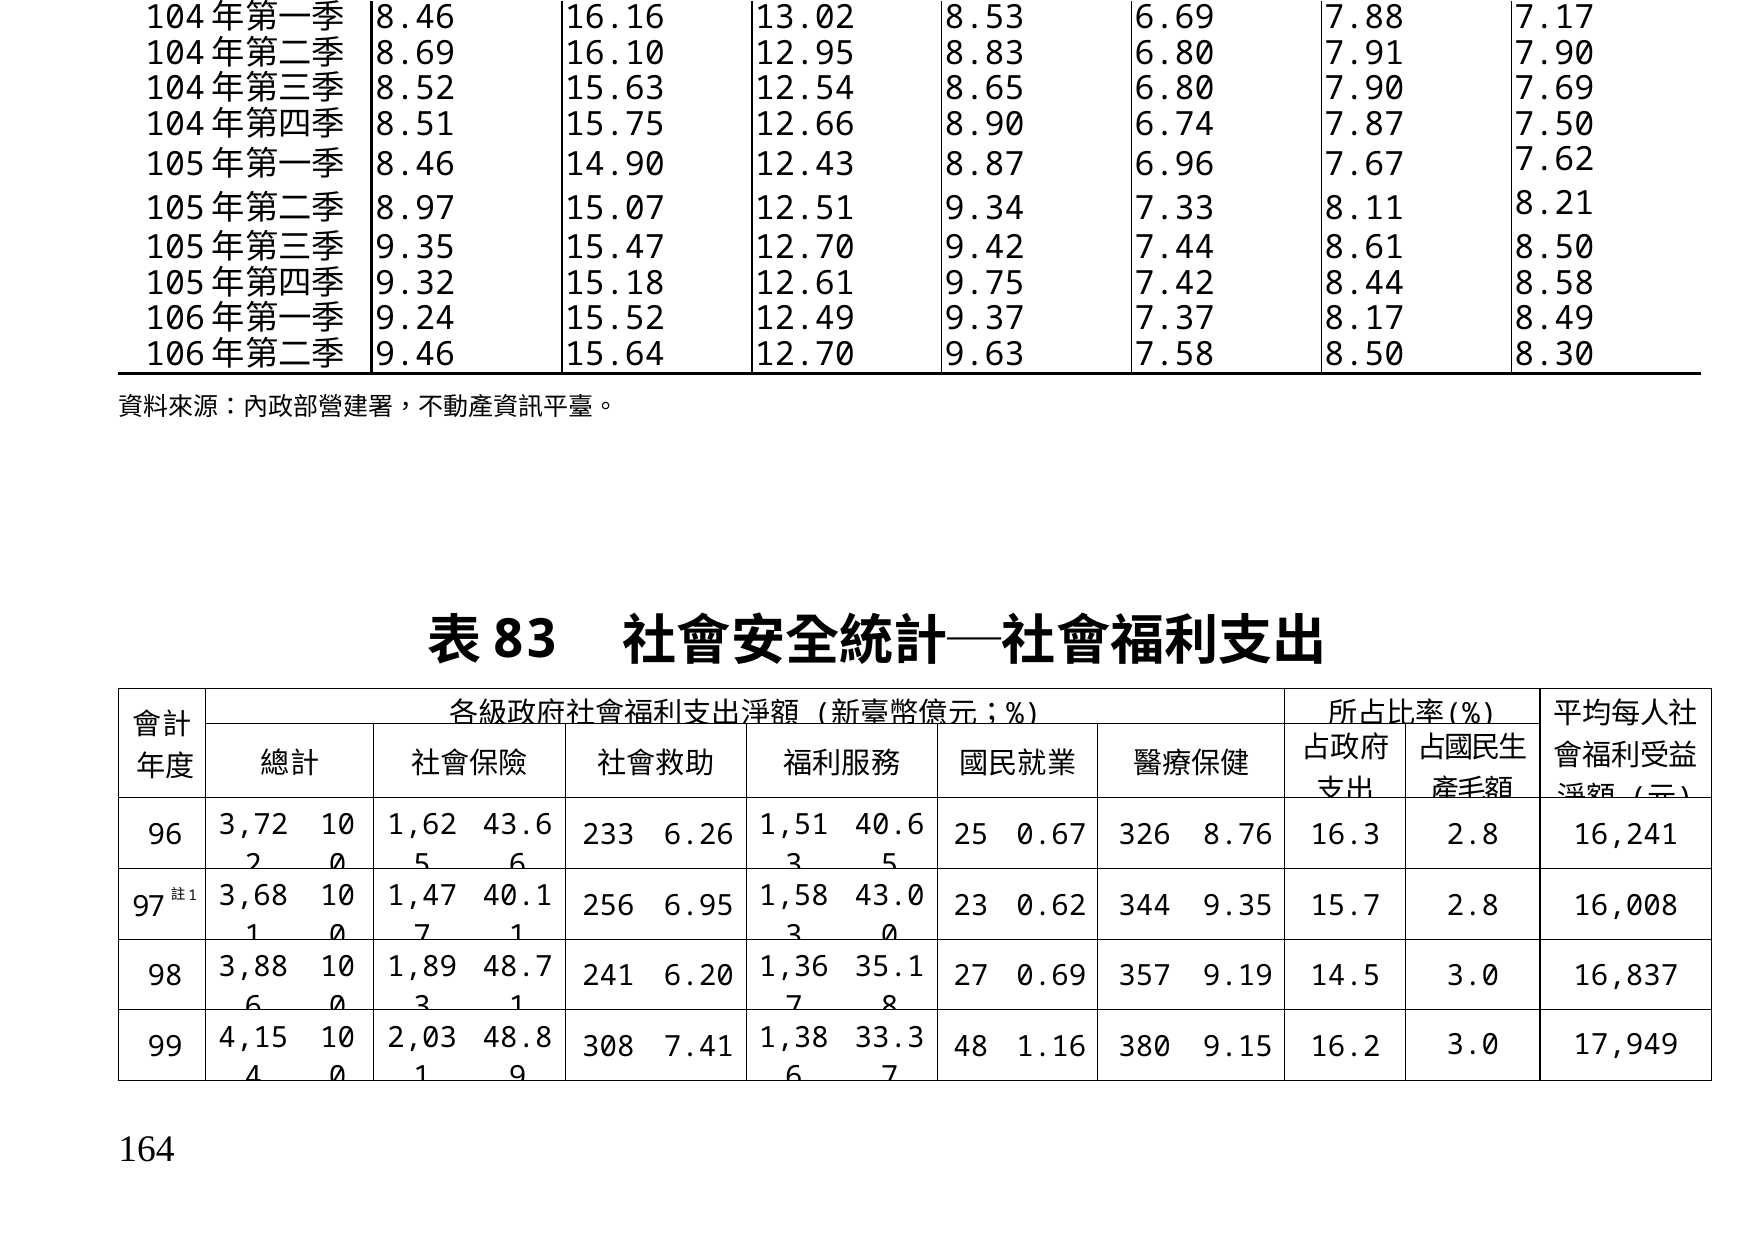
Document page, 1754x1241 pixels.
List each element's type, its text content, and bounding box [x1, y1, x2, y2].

table_header 平均每人社會福利受益淨額 (元) [1541, 689, 1711, 797]
table_cell 7.17 7.90 7.69 [1512, 1, 1701, 107]
table_cell 8.61 [1322, 231, 1511, 266]
subtitle 表83 社會安全統計─社會福利支出 [118, 563, 1636, 688]
table_cell 105年第二季 [118, 186, 370, 231]
table_cell 15.7 [1285, 869, 1405, 938]
table_cell 96 [119, 798, 205, 868]
table_cell 1,386 [747, 1010, 842, 1080]
table_cell 308 [566, 1010, 651, 1080]
table_cell 43.00 [842, 869, 937, 938]
table_cell 12.66 [753, 107, 941, 142]
table_cell 105年第三季 [118, 231, 370, 266]
table_cell 8.11 [1322, 186, 1511, 231]
table_cell 7.44 [1132, 231, 1321, 266]
table_cell 6.20 [651, 940, 746, 1009]
table_cell 16.16 16.10 15.63 [563, 1, 751, 107]
table_cell 7.33 [1132, 186, 1321, 231]
table_cell 16,241 [1541, 798, 1711, 868]
table_cell 2,031 [374, 1010, 469, 1080]
table_cell 1,625 [374, 798, 469, 868]
table_cell 106年第二季 [118, 337, 370, 372]
table_cell 8.44 [1322, 266, 1511, 301]
table_cell 233 [566, 798, 651, 868]
table_cell 104年第一季 104年第二季 104年第三季 [118, 1, 370, 107]
table_cell 7.37 [1132, 301, 1321, 337]
table_cell 8.50 [1322, 337, 1511, 372]
table_header 各級政府社會福利支出淨額 (新臺幣億元；%) [206, 689, 1284, 723]
table_cell 2.8 [1406, 869, 1539, 938]
table_cell 9.42 [942, 231, 1131, 266]
table_cell 48 [938, 1010, 1004, 1080]
table_cell 9.15 [1191, 1010, 1284, 1080]
table_cell 15.47 [563, 231, 751, 266]
table_cell 40.11 [470, 869, 565, 938]
table_cell 100 [301, 940, 373, 1009]
table_cell 8.58 [1512, 266, 1701, 301]
table_cell 3,886 [206, 940, 301, 1009]
table_cell 16,837 [1541, 940, 1711, 1009]
table_cell 9.19 [1191, 940, 1284, 1009]
table_cell 8.51 [373, 107, 561, 142]
table_cell 104年第四季 [118, 107, 370, 142]
table_cell 占政府支出 [1285, 724, 1405, 797]
table_cell 344 [1098, 869, 1191, 938]
table_cell 357 [1098, 940, 1191, 1009]
table_cell 9.46 [373, 337, 561, 372]
table_cell 醫療保健 [1098, 724, 1284, 797]
table_cell 12.49 [753, 301, 941, 337]
table_cell 0.69 [1004, 940, 1097, 1009]
table_cell 16.3 [1285, 798, 1405, 868]
table_cell 33.37 [842, 1010, 937, 1080]
table_cell 1,367 [747, 940, 842, 1009]
table_cell 12.70 [753, 337, 941, 372]
table_cell 3,681 [206, 869, 301, 938]
table_cell 總計 [206, 724, 373, 797]
table_cell 9.32 [373, 266, 561, 301]
table_cell 8.87 [942, 142, 1131, 186]
table_cell 1.16 [1004, 1010, 1097, 1080]
table_cell 3.0 [1406, 1010, 1539, 1080]
table_cell 6.96 [1132, 142, 1321, 186]
table_cell 14.5 [1285, 940, 1405, 1009]
table_cell 8.49 [1512, 301, 1701, 337]
table_cell 35.18 [842, 940, 937, 1009]
table_cell 8.76 [1191, 798, 1284, 868]
table_cell 12.51 [753, 186, 941, 231]
table_cell 1,583 [747, 869, 842, 938]
table_cell 17,949 [1541, 1010, 1711, 1080]
table_cell 98 [119, 940, 205, 1009]
table_cell 13.02 12.95 12.54 [753, 1, 941, 107]
table_cell 6.69 6.80 6.80 [1132, 1, 1321, 107]
table_cell 48.89 [470, 1010, 565, 1080]
table_cell 241 [566, 940, 651, 1009]
table_cell 27 [938, 940, 1004, 1009]
table_cell 8.46 8.69 8.52 [373, 1, 561, 107]
table_cell 2.8 [1406, 798, 1539, 868]
table_cell 8.53 8.83 8.65 [942, 1, 1131, 107]
table_cell 8.90 [942, 107, 1131, 142]
table_cell 256 [566, 869, 651, 938]
table_cell 8.97 [373, 186, 561, 231]
table_cell 9.35 [1191, 869, 1284, 938]
text 資料來源：內政部營建署，不動產資訊平臺。 [118, 387, 1551, 423]
table_cell 7.87 [1322, 107, 1511, 142]
table_cell 48.71 [470, 940, 565, 1009]
table_header 會計 年度 [119, 689, 205, 797]
table_cell 社會救助 [566, 724, 746, 797]
table_cell 8.21 [1512, 186, 1701, 231]
table_header 所占比率(%) [1285, 689, 1539, 723]
table_cell 16,008 [1541, 869, 1711, 938]
table_cell 15.18 [563, 266, 751, 301]
table_cell 1,513 [747, 798, 842, 868]
table_cell 15.52 [563, 301, 751, 337]
table_cell 社會保險 [374, 724, 565, 797]
table_cell 7.50 [1512, 107, 1701, 142]
table_cell 12.43 [753, 142, 941, 186]
table_cell 40.65 [842, 798, 937, 868]
table_cell 15.64 [563, 337, 751, 372]
table_cell 9.24 [373, 301, 561, 337]
table_cell 6.74 [1132, 107, 1321, 142]
table_cell 9.75 [942, 266, 1131, 301]
table_cell 國民就業 [938, 724, 1097, 797]
table_cell 105年第四季 [118, 266, 370, 301]
table_cell 8.46 [373, 142, 561, 186]
table_cell 7.58 [1132, 337, 1321, 372]
table_cell 7.67 [1322, 142, 1511, 186]
table_cell 15.75 [563, 107, 751, 142]
table_cell 16.2 [1285, 1010, 1405, 1080]
table_cell 7.42 [1132, 266, 1321, 301]
table_cell 6.26 [651, 798, 746, 868]
table_cell 105年第一季 [118, 142, 370, 186]
table_cell 8.17 [1322, 301, 1511, 337]
table_cell 7.62 [1512, 142, 1701, 186]
table_cell 9.34 [942, 186, 1131, 231]
table_cell 97註1 [119, 869, 205, 938]
table_cell 3,722 [206, 798, 301, 868]
table_cell 8.30 [1512, 337, 1701, 372]
table_cell 9.63 [942, 337, 1131, 372]
table_cell 106年第一季 [118, 301, 370, 337]
table_cell 6.95 [651, 869, 746, 938]
table_cell 8.50 [1512, 231, 1701, 266]
table_cell 100 [301, 1010, 373, 1080]
table_cell 100 [301, 869, 373, 938]
table_cell 7.41 [651, 1010, 746, 1080]
table_cell 25 [938, 798, 1004, 868]
table_cell 380 [1098, 1010, 1191, 1080]
table_cell 15.07 [563, 186, 751, 231]
table_cell 1,477 [374, 869, 469, 938]
table_cell 7.88 7.91 7.90 [1322, 1, 1511, 107]
table_cell 326 [1098, 798, 1191, 868]
table_cell 12.70 [753, 231, 941, 266]
table_cell 4,154 [206, 1010, 301, 1080]
table_cell 9.37 [942, 301, 1131, 337]
table_cell 占國民生產毛額 [1406, 724, 1539, 797]
table_cell 99 [119, 1010, 205, 1080]
table_cell 9.35 [373, 231, 561, 266]
table_cell 12.61 [753, 266, 941, 301]
table_cell 0.62 [1004, 869, 1097, 938]
table_cell 23 [938, 869, 1004, 938]
table_cell 100 [301, 798, 373, 868]
table_cell 14.90 [563, 142, 751, 186]
table_cell 1,893 [374, 940, 469, 1009]
table_cell 3.0 [1406, 940, 1539, 1009]
table_cell 0.67 [1004, 798, 1097, 868]
table_cell 43.66 [470, 798, 565, 868]
table_cell 福利服務 [747, 724, 937, 797]
